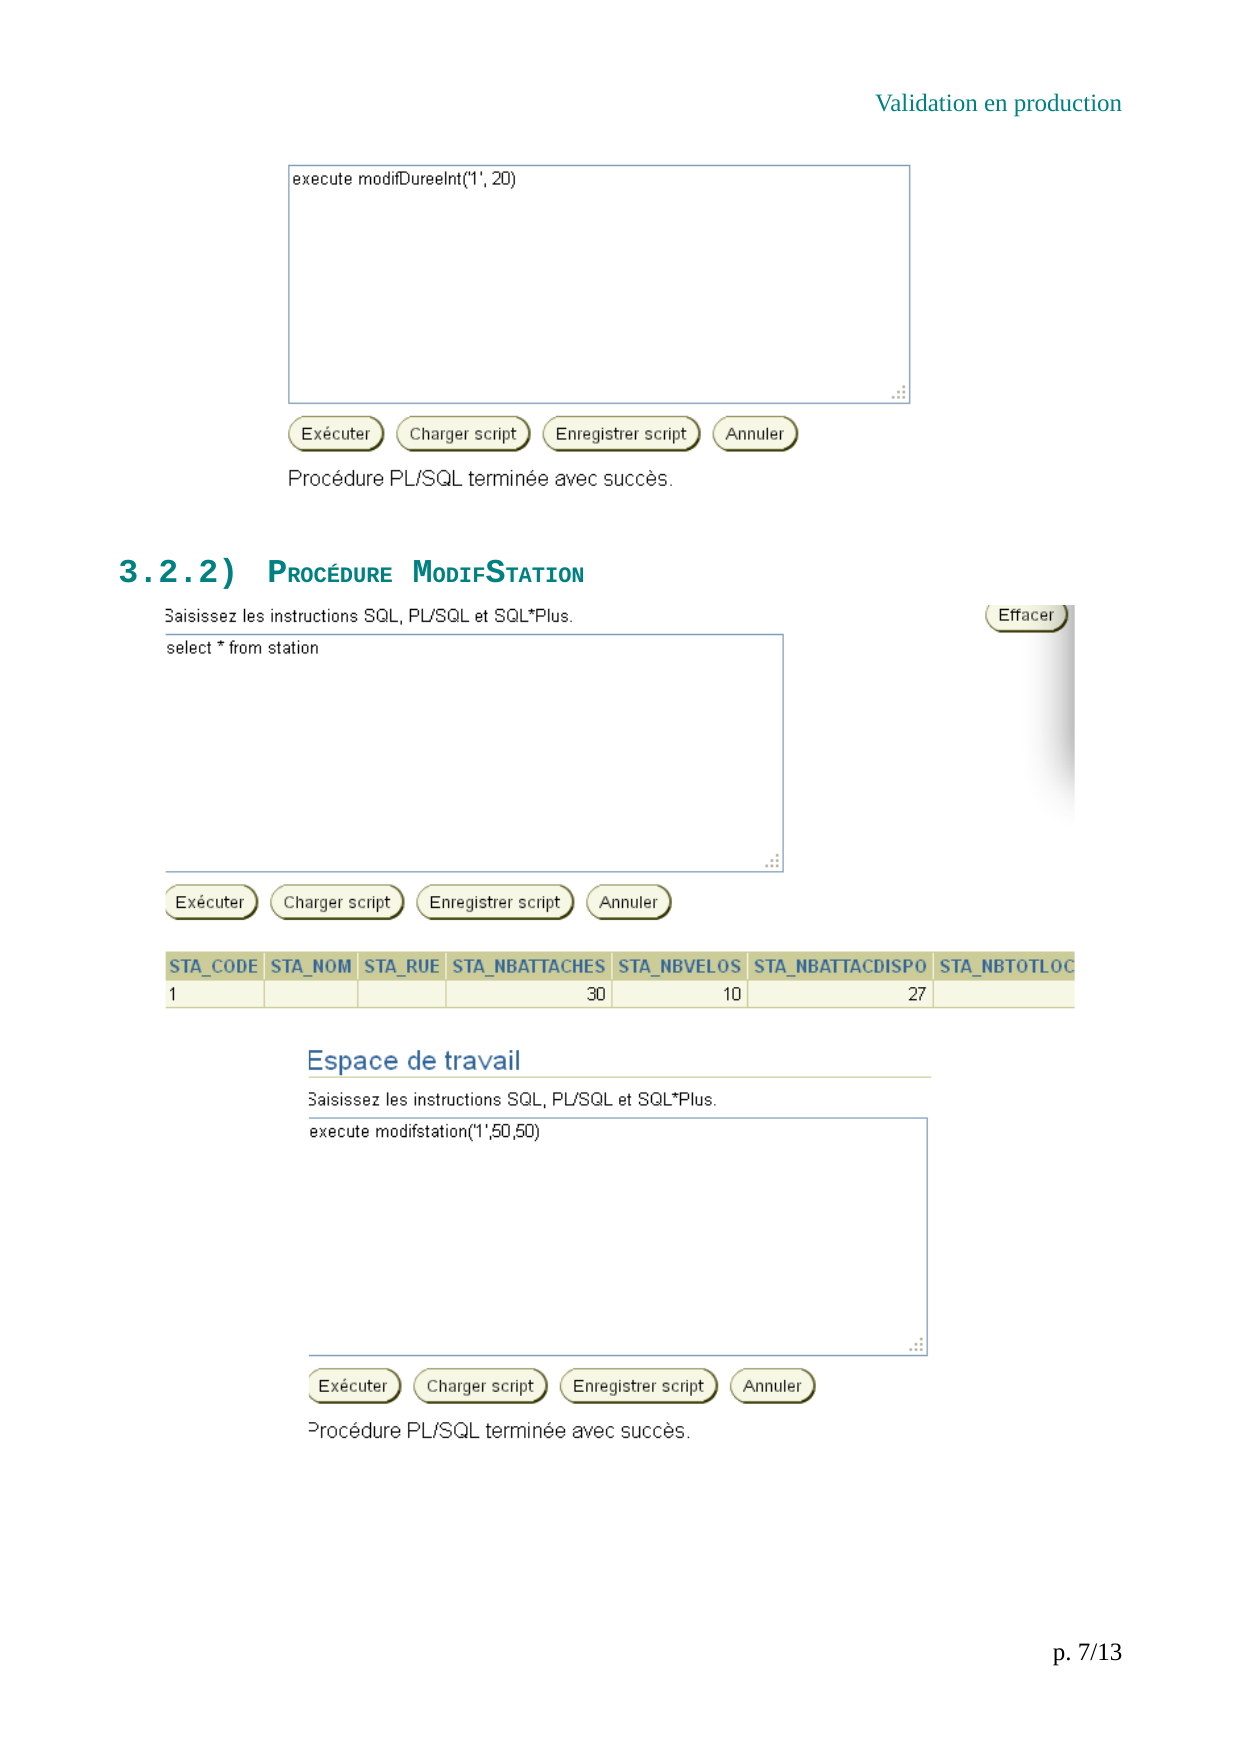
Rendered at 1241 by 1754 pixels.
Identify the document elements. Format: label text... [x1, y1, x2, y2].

subtitle Procédure ModifStation [118, 555, 1122, 593]
picture [308, 1045, 932, 1454]
picture [165, 605, 1075, 1015]
picture [287, 161, 953, 490]
